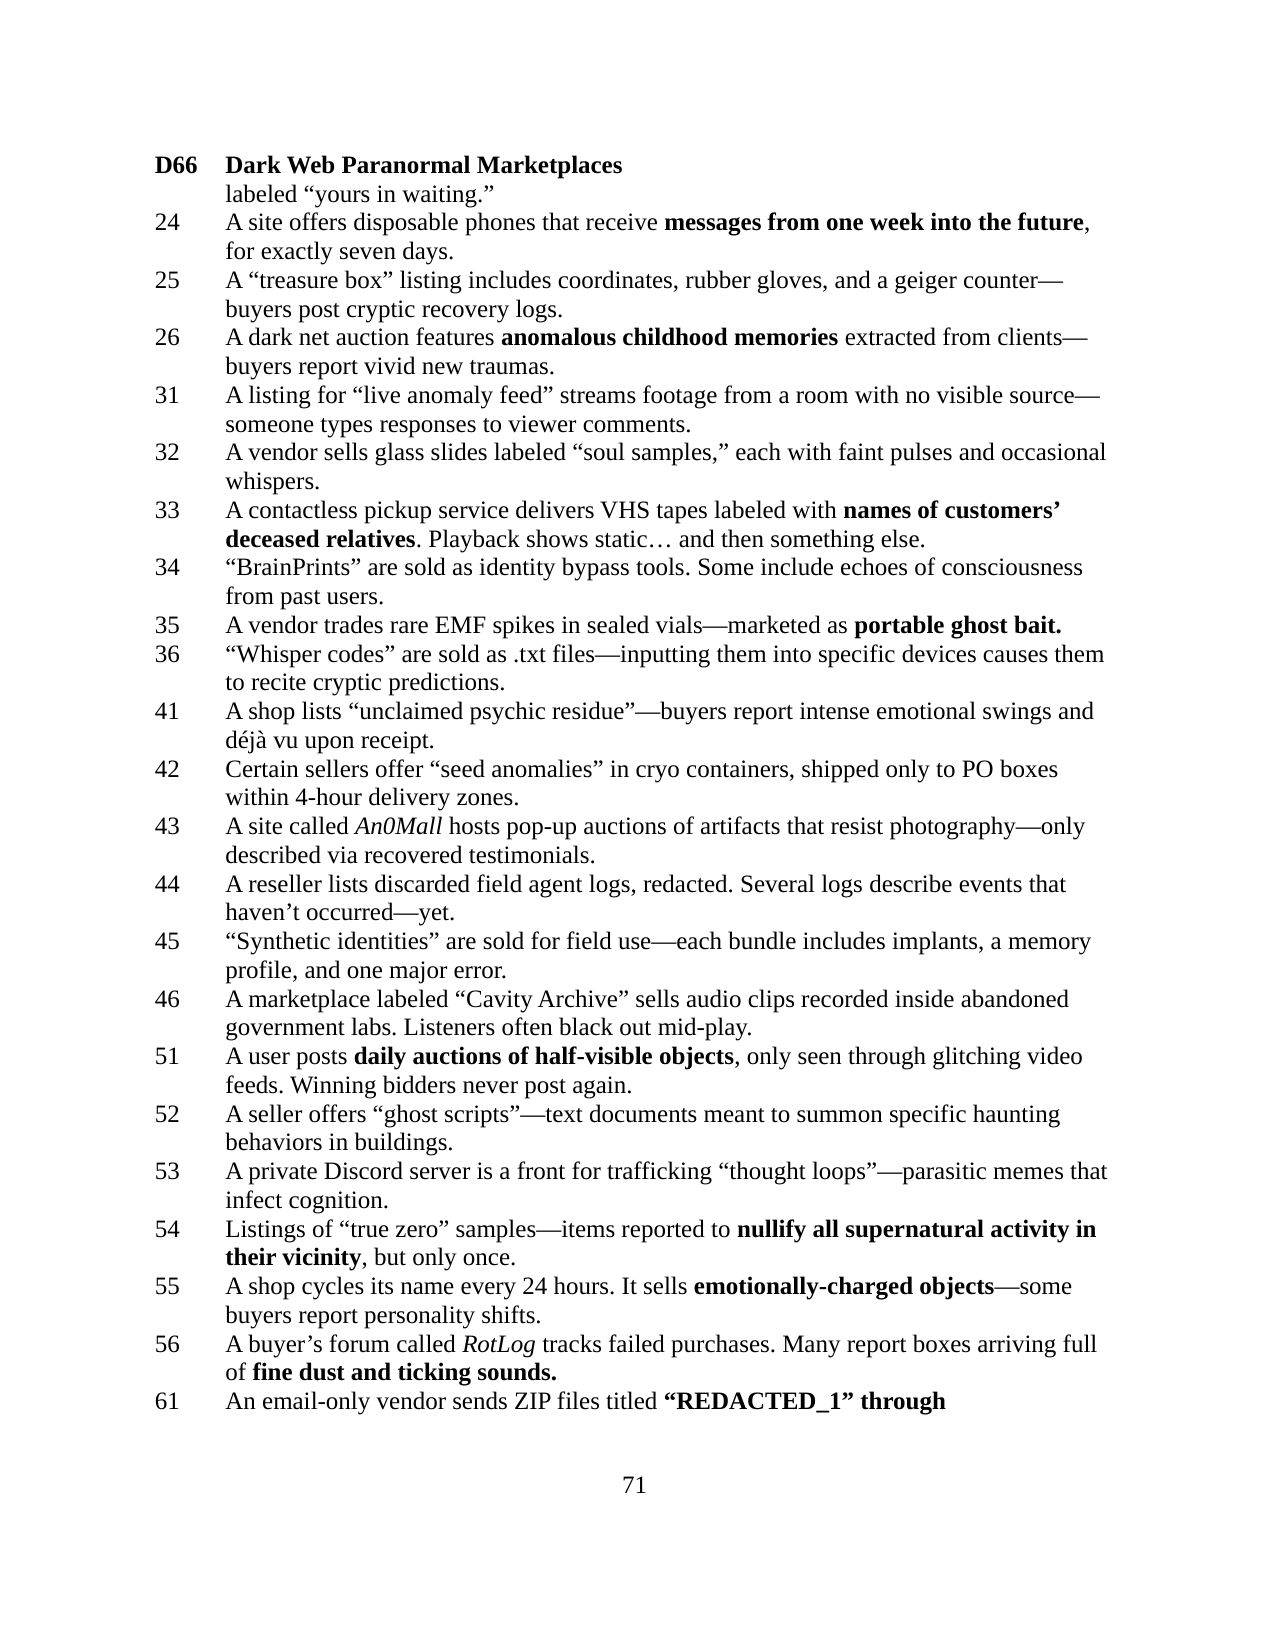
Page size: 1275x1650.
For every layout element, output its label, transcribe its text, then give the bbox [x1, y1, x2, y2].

table_cell A reseller lists discarded field agent logs, redacted. Several logs describe events that haven’t occurred—yet. [221, 869, 1125, 926]
table_cell A listing for “live anomaly feed” streams footage from a room with no visible source—someone types responses to viewer comments. [221, 380, 1125, 437]
table_cell 41 [150, 696, 221, 754]
table_cell 31 [150, 380, 221, 437]
table_cell 56 [150, 1329, 221, 1386]
table_cell 26 [150, 323, 221, 380]
table_cell A shop cycles its name every 24 hours. It sells emotionally-charged objects—some buyers report personality shifts. [221, 1271, 1125, 1329]
table_cell 24 [150, 208, 221, 265]
table_cell A “treasure box” listing includes coordinates, rubber gloves, and a geiger counter—buyers post cryptic recovery logs. [221, 265, 1125, 322]
table_cell “Synthetic identities” are sold for field use—each bundle includes implants, a memory profile, and one major error. [221, 926, 1125, 984]
table_cell 25 [150, 265, 221, 322]
table_header Dark Web Paranormal Marketplaces [221, 150, 1125, 179]
table_cell 46 [150, 984, 221, 1041]
table_cell A private Discord server is a front for trafficking “thought loops”—parasitic memes that infect cognition. [221, 1156, 1125, 1214]
table_cell [150, 179, 221, 207]
table_header D66 [150, 150, 221, 179]
table_cell labeled “yours in waiting.” [221, 179, 1125, 207]
table_cell 35 [150, 610, 221, 639]
table_cell “Whisper codes” are sold as .txt files—inputting them into specific devices causes them to recite cryptic predictions. [221, 639, 1125, 696]
table_cell 53 [150, 1156, 221, 1214]
table_cell A dark net auction features anomalous childhood memories extracted from clients—buyers report vivid new traumas. [221, 323, 1125, 380]
table_cell 32 [150, 438, 221, 495]
table_cell 51 [150, 1041, 221, 1099]
table_cell 61 [150, 1386, 221, 1415]
table_cell 55 [150, 1271, 221, 1329]
table_cell 36 [150, 639, 221, 696]
table_cell A contactless pickup service delivers VHS tapes labeled with names of customers’ deceased relatives. Playback shows static… and then something else. [221, 495, 1125, 552]
table_cell A buyer’s forum called RotLog tracks failed purchases. Many report boxes arriving full of fine dust and ticking sounds. [221, 1329, 1125, 1386]
table_cell A user posts daily auctions of half-visible objects, only seen through glitching video feeds. Winning bidders never post again. [221, 1041, 1125, 1099]
table_cell A shop lists “unclaimed psychic residue”—buyers report intense emotional swings and déjà vu upon receipt. [221, 696, 1125, 754]
table_cell A site called An0Mall hosts pop-up auctions of artifacts that resist photography—only described via recovered testimonials. [221, 811, 1125, 869]
table_cell 42 [150, 754, 221, 811]
table_cell 52 [150, 1099, 221, 1156]
table_cell 44 [150, 869, 221, 926]
table_cell 54 [150, 1214, 221, 1271]
table_cell An email-only vendor sends ZIP files titled “REDACTED_1” through [221, 1386, 1125, 1415]
table_cell “BrainPrints” are sold as identity bypass tools. Some include echoes of consciousness from past users. [221, 553, 1125, 610]
table_cell Listings of “true zero” samples—items reported to nullify all supernatural activity in their vicinity, but only once. [221, 1214, 1125, 1271]
table_cell A vendor trades rare EMF spikes in sealed vials—marketed as portable ghost bait. [221, 610, 1125, 639]
table_cell 34 [150, 553, 221, 610]
table_cell A vendor sells glass slides labeled “soul samples,” each with faint pulses and occasional whispers. [221, 438, 1125, 495]
table_cell A site offers disposable phones that receive messages from one week into the future, for exactly seven days. [221, 208, 1125, 265]
table_cell 33 [150, 495, 221, 552]
table_cell 45 [150, 926, 221, 984]
table_cell Certain sellers offer “seed anomalies” in cryo containers, shipped only to PO boxes within 4-hour delivery zones. [221, 754, 1125, 811]
table_cell 43 [150, 811, 221, 869]
table_cell A marketplace labeled “Cavity Archive” sells audio clips recorded inside abandoned government labs. Listeners often black out mid-play. [221, 984, 1125, 1041]
table_cell A seller offers “ghost scripts”—text documents meant to summon specific haunting behaviors in buildings. [221, 1099, 1125, 1156]
